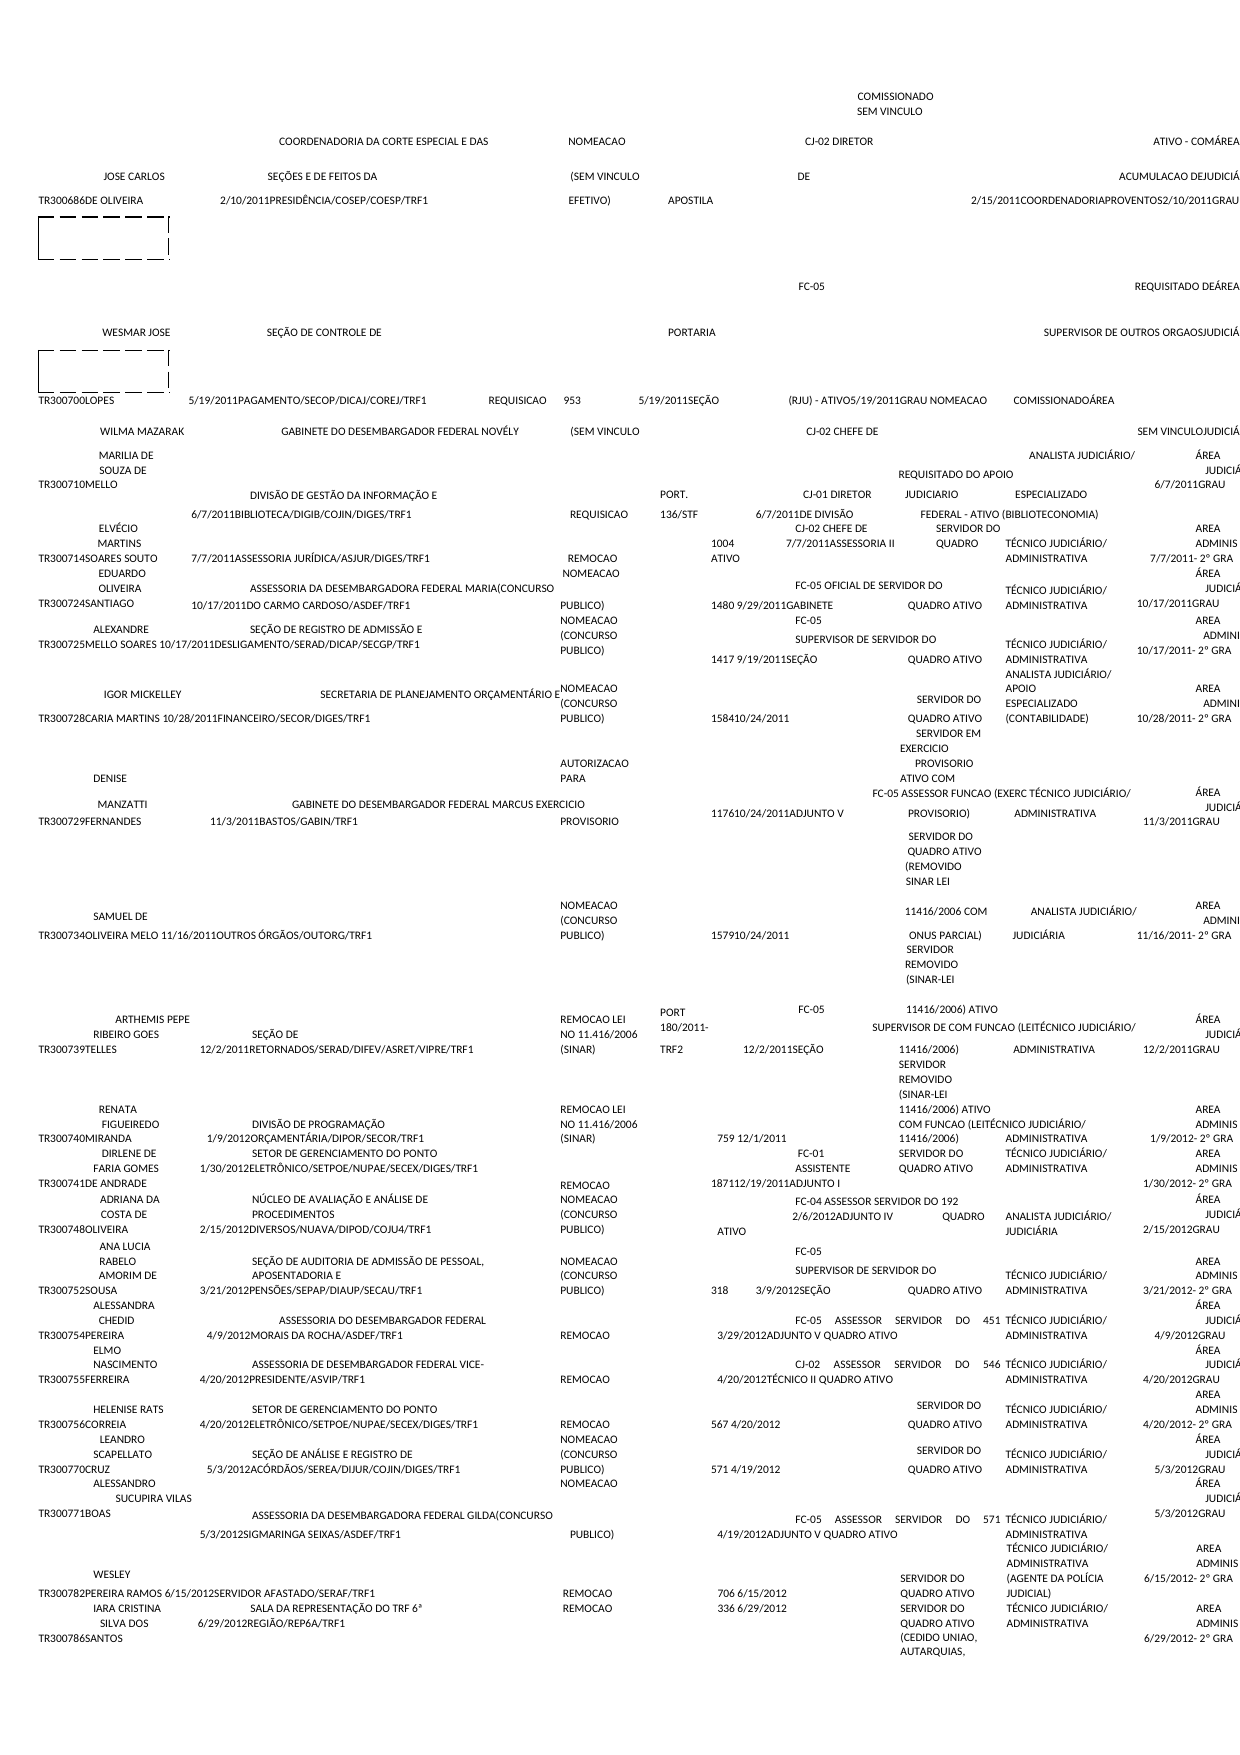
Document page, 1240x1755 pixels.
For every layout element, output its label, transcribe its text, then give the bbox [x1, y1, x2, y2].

table_cell TÉCNICO JUDICIÁRIO/ ADMINISTRATIVA [1005, 1147, 1137, 1193]
table_cell FC-05 ASSESSOR SERVIDOR DO 451 3/29/2012ADJUNTO V QUADRO ATIVO [711, 1298, 1005, 1343]
table_cell FC-05 ASSESSOR SERVIDOR DO 571 4/19/2012ADJUNTO V QUADRO ATIVO [711, 1477, 1005, 1542]
table_header ÁREA JUDICIÁ 6/7/2011GRAU [1137, 448, 1240, 522]
table_cell SERVIDOR DO 567 4/20/2012 QUADRO ATIVO [711, 1388, 1005, 1432]
table_cell AREA ADMINIS 3/21/2012- 2º GRA [1137, 1239, 1240, 1298]
table_cell SETOR DE GERENCIAMENTO DO PONTO 1/30/2012ELETRÔNICO/SETPOE/NUPAE/SECEX/DIGES/TRF1 [200, 1147, 560, 1193]
table_cell AREA ADMINIS 1/9/2012- 2º GRA [1137, 1058, 1240, 1147]
table_cell TRF2 [660, 1043, 711, 1057]
table_cell TÉCNICO JUDICIÁRIO/ ADMINISTRATIVA [1005, 566, 1137, 613]
table_cell SETOR DE GERENCIAMENTO DO PONTO 4/20/2012ELETRÔNICO/SETPOE/NUPAE/SECEX/DIGES/TRF1 [200, 1388, 560, 1432]
table_cell [660, 1147, 711, 1193]
table_header WESLEY TR300782PEREIRA RAMOS 6/15/2012SERVIDOR AFASTADO/SERAF/TRF1 [38, 1542, 563, 1601]
table_cell LEANDRO SCAPELLATO TR300770CRUZ [38, 1432, 199, 1477]
table_cell FC-05 SUPERVISOR DE SERVIDOR DO 318 3/9/2012SEÇÃO QUADRO ATIVO [711, 1239, 1005, 1298]
table_cell 7/7/2011ASSESSORIA JURÍDICA/ASJUR/DIGES/TRF1 REMOCAO [191, 522, 660, 566]
table_cell CJ-02 ASSESSOR SERVIDOR DO 546 4/20/2012TÉCNICO II QUADRO ATIVO [711, 1343, 1005, 1387]
table_cell TÉCNICO JUDICIÁRIO/ ADMINISTRATIVA [1005, 1298, 1137, 1343]
table_header [39, 350, 169, 392]
table_cell [660, 1193, 711, 1239]
text TR300686DE OLIVEIRA 2/10/2011PRESIDÊNCIA/COSEP/COESP/TRF1 EFETIVO) APOSTILA 2/15/2011COORDENADORIAPROVENTOS2/10/2011GRAU [38, 193, 1239, 207]
table_cell SEÇÃO DE AUDITORIA DE ADMISSÃO DE PESSOAL, APOSENTADORIA E 3/21/2012PENSÕES/SEPAP/DIAUP/SECAU/TRF1 [200, 1239, 560, 1298]
table_cell NOMEACAO (CONCURSO PUBLICO) [560, 830, 660, 943]
table_header ANALISTA JUDICIÁRIO/ REQUISITADO DO APOIO PORT. CJ-01 DIRETOR JUDICIARIO ESPECIALIZADO 136/STF 6/7/2011DE DIVISÃO FEDERAL - ATIVO (BIBLIOTECONOMIA) [660, 448, 1137, 522]
table_cell [1005, 726, 1137, 786]
table_cell [660, 1298, 711, 1343]
table_cell REMOCAO LEI NO 11.416/2006 (SINAR) [560, 943, 660, 1057]
table_cell SAMUEL DE TR300734OLIVEIRA MELO 11/16/2011OUTROS ÓRGÃOS/OUTORG/TRF1 [38, 830, 560, 943]
table_cell TR300725MELLO SOARES 10/17/2011DESLIGAMENTO/SERAD/DICAP/SECGP/TRF1 [38, 637, 560, 667]
table_cell SERVIDOR DO QUADRO ATIVO [899, 1147, 1005, 1193]
table_cell AUTORIZACAO PARA [560, 726, 660, 786]
table_cell 759 12/1/2011 [711, 1058, 899, 1147]
table_header TÉCNICO JUDICIÁRIO/ ADMINISTRATIVA (AGENTE DA POLÍCIA JUDICIAL) [1006, 1542, 1138, 1601]
table_header AREA ADMINIS 6/15/2012- 2º GRA [1138, 1542, 1240, 1601]
table_cell TÉCNICO JUDICIÁRIO/ ADMINISTRATIVA [1006, 1601, 1138, 1665]
table_cell AREA ADMINIS 11/16/2011- 2º GRA [1137, 830, 1240, 943]
table_cell ASSESSORIA DA DESEMBARGADORA FEDERAL GILDA(CONCURSO 5/3/2012SIGMARINGA SEIXAS/ASDEF/TRF1 PUBLICO) [200, 1508, 660, 1542]
table_cell AREA ADMINIS 4/20/2012- 2º GRA [1137, 1388, 1240, 1432]
table_cell ÁREA JUDICIÁ 11/3/2011GRAU [1137, 726, 1240, 829]
table_cell ADRIANA DA COSTA DE TR300748OLIVEIRA [38, 1193, 199, 1239]
table_cell [660, 1388, 711, 1432]
table_cell NÚCLEO DE AVALIAÇÃO E ANÁLISE DE PROCEDIMENTOS 2/15/2012DIVERSOS/NUAVA/DIPOD/COJU4/TRF1 [200, 1193, 560, 1239]
table_cell SERVIDOR DO QUADRO ATIVO (REMOVIDO SINAR LEI 11416/2006 COM ANALISTA JUDICIÁRIO/ 157910/24/2011 ONUS PARCIAL) JUDICIÁRIA [711, 830, 1137, 943]
table_cell EDUARDO OLIVEIRA TR300724SANTIAGO [38, 566, 191, 613]
table_cell IARA CRISTINA SILVA DOS TR300786SANTOS [38, 1601, 198, 1665]
table_cell RENATA FIGUEIREDO TR300740MIRANDA [38, 1058, 199, 1147]
table_cell FC-05 OFICIAL DE SERVIDOR DO 1480 9/29/2011GABINETE QUADRO ATIVO [711, 566, 1005, 613]
table_cell SEÇÃO DE ANÁLISE E REGISTRO DE 5/3/2012ACÓRDÃOS/SEREA/DIJUR/COJIN/DIGES/TRF1 [200, 1432, 560, 1477]
table_cell ADMINISTRATIVA [1005, 1132, 1137, 1147]
table_cell REMOCAO [560, 1388, 660, 1432]
table_cell ÁREA JUDICIÁ 4/9/2012GRAU [1137, 1298, 1240, 1343]
table_cell SERVIDOR REMOVIDO (SINAR-LEI 11416/2006) ATIVO COM FUNCAO (LEITÉCNICO JUDICIÁRIO/ [899, 1058, 1137, 1132]
table_cell PORT [660, 943, 711, 1020]
table_cell FC-05 ASSESSOR FUNCAO (EXERC TÉCNICO JUDICIÁRIO/ 117610/24/2011ADJUNTO V PROVISORIO) ADMINISTRATIVA [711, 786, 1137, 829]
table_cell 10/17/2011DO CARMO CARDOSO/ASDEF/TRF1 [191, 599, 560, 613]
table_cell ALESSANDRA CHEDID TR300754PEREIRA [38, 1298, 199, 1343]
table_cell ALEXANDRE [38, 613, 191, 637]
table_cell NOMEACAO [560, 1477, 660, 1508]
table_header MARILIA DE SOUZA DE TR300710MELLO [38, 448, 191, 522]
table_cell REMOCAO [560, 1343, 660, 1387]
table_cell ASSESSORIA DE DESEMBARGADOR FEDERAL VICE- 4/20/2012PRESIDENTE/ASVIP/TRF1 [200, 1343, 560, 1387]
table_cell TÉCNICO JUDICIÁRIO/ ADMINISTRATIVA [1005, 522, 1137, 566]
table_cell ALESSANDRO SUCUPIRA VILAS TR300771BOAS [38, 1477, 199, 1542]
table_cell HELENISE RATS TR300756CORREIA [38, 1388, 199, 1432]
table_cell ÁREA JUDICIÁ 5/3/2012GRAU [1137, 1477, 1240, 1542]
table_cell [660, 1477, 711, 1542]
table_header SERVIDOR DO QUADRO ATIVO [900, 1542, 1006, 1601]
table_cell TÉCNICO JUDICIÁRIO/ ADMINISTRATIVA [1005, 1343, 1137, 1387]
table_cell DENISE [38, 726, 560, 786]
table_cell ÁREA JUDICIÁ 4/20/2012GRAU [1137, 1343, 1240, 1387]
table_cell ÁREA JUDICIÁ 12/2/2011GRAU [1137, 943, 1240, 1057]
table_cell ÁREA JUDICIÁ 5/3/2012GRAU [1137, 1432, 1240, 1477]
table_cell TÉCNICO JUDICIÁRIO/ ADMINISTRATIVA [1005, 1432, 1137, 1477]
subtitle COORDENADORIA DA CORTE ESPECIAL E DAS NOMEACAO CJ-02 DIRETOR ATIVO - COMÁREA [38, 123, 1239, 151]
table_cell ÁREA JUDICIÁ 10/17/2011GRAU [1137, 566, 1240, 613]
table_cell SEÇÃO DE REGISTRO DE ADMISSÃO E [191, 613, 560, 637]
table_cell NOMEACAO (CONCURSO PUBLICO) [560, 667, 660, 726]
text SEM VINCULO [662, 104, 1118, 118]
table_cell MANZATTI GABINETE DO DESEMBARGADOR FEDERAL MARCUS EXERCICIO [38, 786, 660, 815]
table_cell FC-01 ASSISTENTE 187112/19/2011ADJUNTO I [711, 1147, 899, 1193]
table_cell ANALISTA JUDICIÁRIO/ JUDICIÁRIA [1005, 1193, 1137, 1239]
table_cell [660, 667, 711, 726]
table_cell 11416/2006) [899, 1132, 1005, 1147]
table_cell [660, 566, 711, 613]
table_cell AREA ADMINIS 7/7/2011- 2º GRA [1137, 522, 1240, 566]
table_cell REMOCAO [560, 1298, 660, 1343]
table_cell [660, 613, 711, 667]
table_cell REMOCAO LEI NO 11.416/2006 (SINAR) [560, 1058, 660, 1147]
table_cell NOMEACAO (CONCURSO PUBLICO) [560, 1193, 660, 1239]
table_cell [660, 1432, 711, 1477]
table_cell 12/2/2011SEÇÃO [711, 1043, 899, 1057]
table_cell 336 6/29/2012 [711, 1601, 900, 1665]
table_cell CJ-02 CHEFE DE SERVIDOR DO 1004 7/7/2011ASSESSORIA II QUADRO ATIVO [711, 522, 1005, 566]
table_cell [200, 1477, 560, 1508]
table_cell TÉCNICO JUDICIÁRIO/ ADMINISTRATIVA [1005, 613, 1137, 667]
subtitle WILMA MAZARAK GABINETE DO DESEMBARGADOR FEDERAL NOVÉLY (SEM VINCULO CJ-02 CHEFE DE SEM VINCULOJUDICIÁ [38, 413, 1240, 441]
table_cell ANA LUCIA RABELO AMORIM DE TR300752SOUSA [38, 1239, 199, 1298]
table_cell NOMEACAO ASSESSORIA DA DESEMBARGADORA FEDERAL MARIA(CONCURSO [191, 566, 660, 598]
table_cell FC-05 SUPERVISOR DE SERVIDOR DO 1417 9/19/2011SEÇÃO QUADRO ATIVO [711, 613, 1005, 667]
table_cell SERVIDOR REMOVIDO (SINAR-LEI FC-05 11416/2006) ATIVO [711, 943, 1137, 1020]
table_cell SERVIDOR DO 158410/24/2011 QUADRO ATIVO [711, 667, 1005, 726]
table_cell AREA ADMINIS 10/17/2011- 2º GRA [1137, 613, 1240, 667]
table_cell SERVIDOR DO QUADRO ATIVO (CEDIDO UNIAO, AUTARQUIAS, [900, 1601, 1006, 1665]
table_header DIVISÃO DE GESTÃO DA INFORMAÇÃO E 6/7/2011BIBLIOTECA/DIGIB/COJIN/DIGES/TRF1 REQUISICAO [191, 448, 660, 522]
text COMISSIONADO [662, 89, 1129, 103]
table_cell IGOR MICKELLEY SECRETARIA DE PLANEJAMENTO ORÇAMENTÁRIO E TR300728CARIA MARTINS 10/28/2011FINANCEIRO/SECOR/DIGES/TRF1 [38, 667, 560, 726]
table_cell 180/2011- SUPERVISOR DE COM FUNCAO (LEITÉCNICO JUDICIÁRIO/ [660, 1020, 1137, 1043]
table_cell FC-04 ASSESSOR SERVIDOR DO 192 2/6/2012ADJUNTO IV QUADRO ATIVO [711, 1193, 1005, 1239]
table_cell NOMEACAO (CONCURSO PUBLICO) [560, 613, 660, 667]
text TR300700LOPES 5/19/2011PAGAMENTO/SECOP/DICAJ/COREJ/TRF1 REQUISICAO 953 5/19/2011SEÇÃO (RJU) - ATIVO5/19/2011GRAU NOMEACAO COMISSIONADOÁREA [38, 393, 1239, 407]
table_cell DIVISÃO DE PROGRAMAÇÃO 1/9/2012ORÇAMENTÁRIA/DIPOR/SECOR/TRF1 [200, 1058, 560, 1147]
table_cell [660, 522, 711, 566]
table_cell SERVIDOR DO 571 4/19/2012 QUADRO ATIVO [711, 1432, 1005, 1477]
table_cell PUBLICO) [560, 599, 660, 613]
table_cell SALA DA REPRESENTAÇÃO DO TRF 6ª 6/29/2012REGIÃO/REP6A/TRF1 [198, 1601, 563, 1665]
table_cell TÉCNICO JUDICIÁRIO/ ADMINISTRATIVA [1005, 1239, 1137, 1298]
table_cell ELVÉCIO MARTINS TR300714SOARES SOUTO [38, 522, 191, 566]
table_cell ASSESSORIA DO DESEMBARGADOR FEDERAL 4/9/2012MORAIS DA ROCHA/ASDEF/TRF1 [200, 1298, 560, 1343]
table_cell REMOCAO [560, 1147, 660, 1193]
table_cell AREA ADMINIS 10/28/2011- 2º GRA [1137, 667, 1240, 726]
text WESMAR JOSE SEÇÃO DE CONTROLE DE PORTARIA SUPERVISOR DE OUTROS ORGAOSJUDICIÁ [38, 314, 1239, 342]
table_cell ÁREA JUDICIÁ 2/15/2012GRAU [1137, 1193, 1240, 1239]
table_cell ANALISTA JUDICIÁRIO/ APOIO ESPECIALIZADO (CONTABILIDADE) [1005, 667, 1137, 726]
table_cell [660, 1343, 711, 1387]
table_cell [660, 830, 711, 943]
table_header REMOCAO [563, 1542, 711, 1601]
table_cell [660, 1239, 711, 1298]
text JOSE CARLOS SEÇÕES E DE FEITOS DA (SEM VINCULO DE ACUMULACAO DEJUDICIÁ [38, 158, 1239, 186]
table_header [39, 216, 169, 258]
table_cell ELMO NASCIMENTO TR300755FERREIRA [38, 1343, 199, 1387]
table_cell ARTHEMIS PEPE RIBEIRO GOES TR300739TELLES [38, 943, 199, 1057]
table_cell REMOCAO [563, 1601, 711, 1665]
table_cell DIRLENE DE FARIA GOMES TR300741DE ANDRADE [38, 1147, 199, 1193]
table_cell [660, 1058, 711, 1147]
table_cell SEÇÃO DE 12/2/2011RETORNADOS/SERAD/DIFEV/ASRET/VIPRE/TRF1 [200, 943, 560, 1057]
subtitle FC-05 REQUISITADO DEÁREA [38, 268, 1239, 296]
table_cell AREA ADMINIS 6/29/2012- 2º GRA [1138, 1601, 1240, 1665]
table_cell TÉCNICO JUDICIÁRIO/ ADMINISTRATIVA [1005, 1477, 1137, 1542]
table_cell 11416/2006) ADMINISTRATIVA [899, 1043, 1137, 1057]
table_cell NOMEACAO (CONCURSO PUBLICO) [560, 1239, 660, 1298]
table_cell TR300729FERNANDES 11/3/2011BASTOS/GABIN/TRF1 [38, 815, 560, 829]
table_cell NOMEACAO (CONCURSO PUBLICO) [560, 1432, 660, 1477]
table_cell TÉCNICO JUDICIÁRIO/ ADMINISTRATIVA [1005, 1388, 1137, 1432]
table_header 706 6/15/2012 [711, 1542, 900, 1601]
table_cell PROVISORIO [560, 815, 660, 829]
table_cell SERVIDOR EM EXERCICIO PROVISORIO ATIVO COM [711, 726, 1005, 786]
table_cell [660, 726, 711, 829]
table_cell AREA ADMINIS 1/30/2012- 2º GRA [1137, 1147, 1240, 1193]
